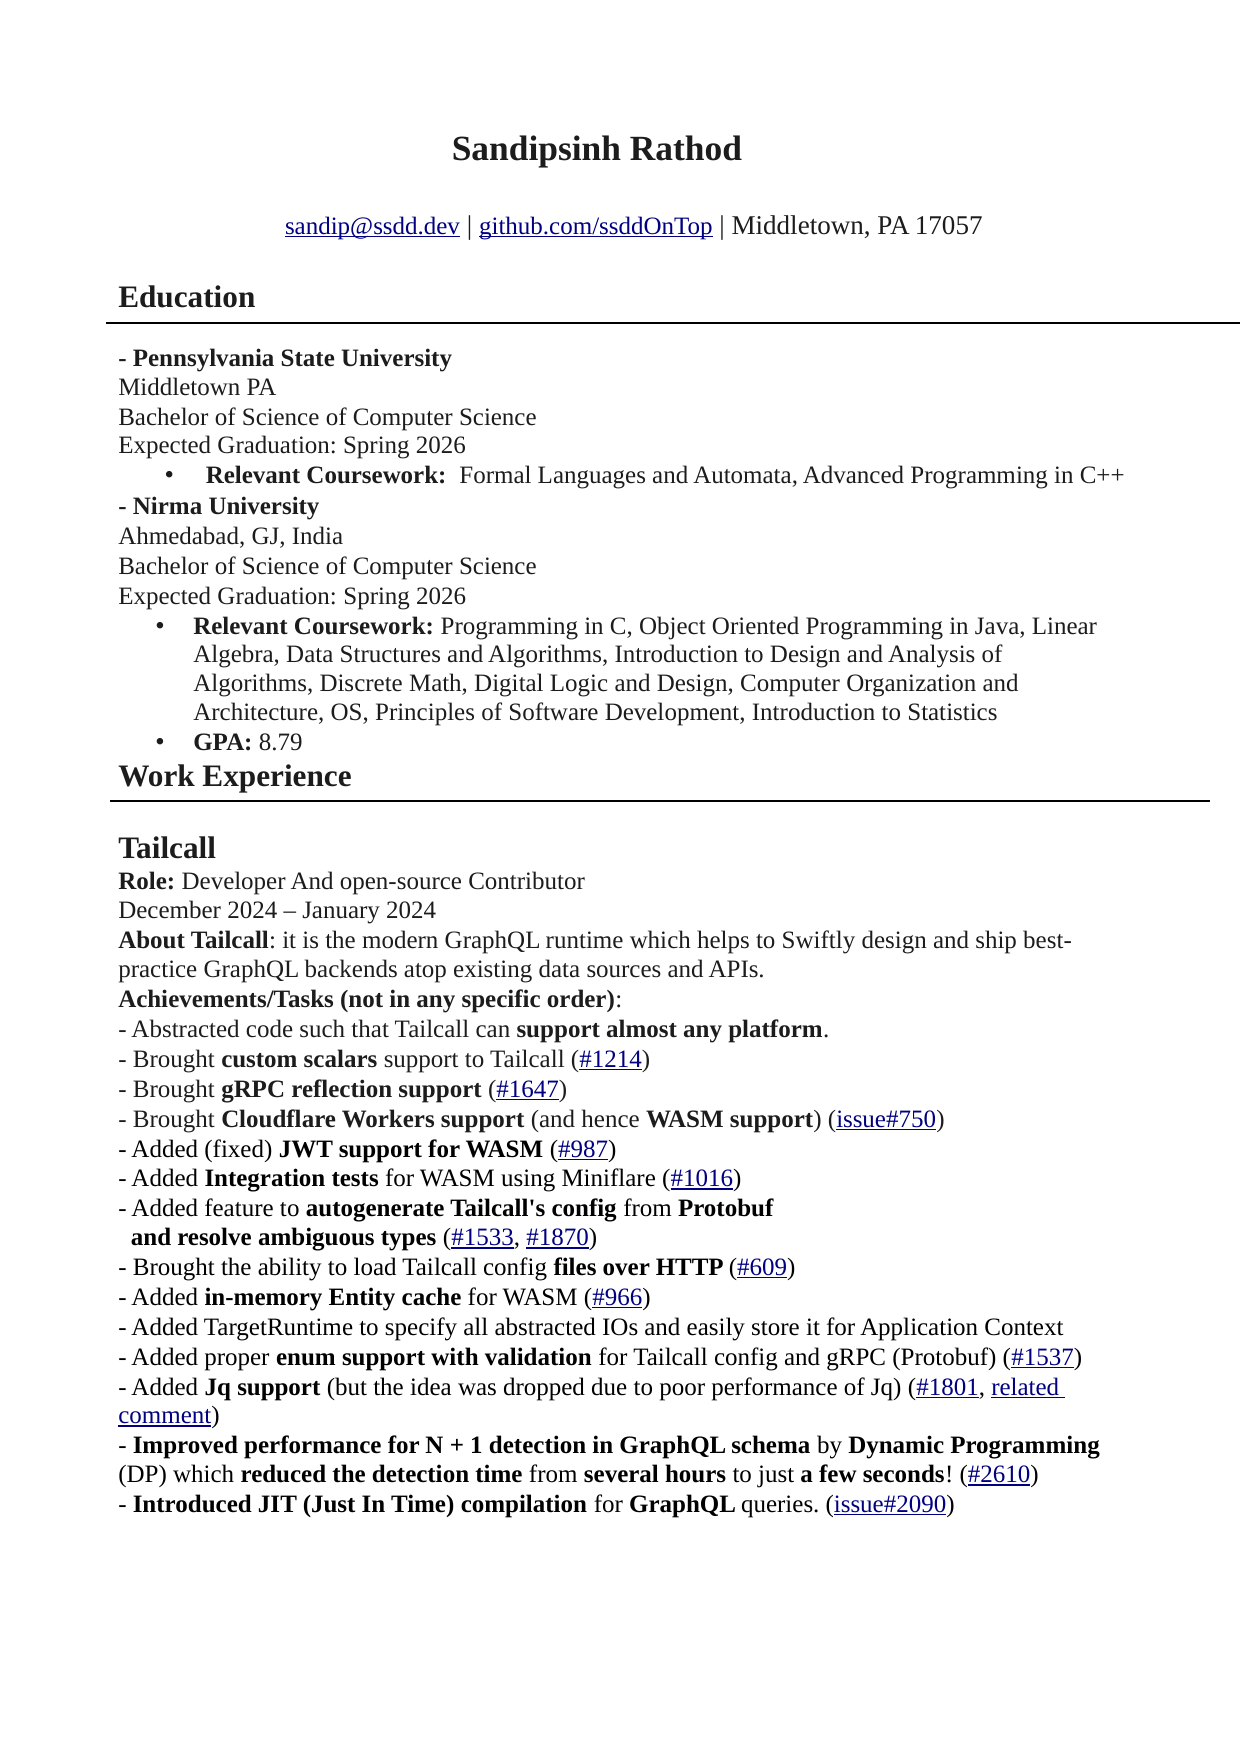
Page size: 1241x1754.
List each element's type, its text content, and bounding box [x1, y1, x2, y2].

text - Added TargetRuntime to specify all abstracted IOs and easily store it for Application Context [118, 1312, 1122, 1341]
subtitle Education [118, 278, 1122, 314]
text - Added Integration tests for WASM using Miniflare (#1016) [118, 1163, 1122, 1192]
text Tailcall Role: Developer And open-source Contributor [118, 802, 1122, 894]
text Sandipsinh Rathod [71, 128, 1122, 199]
text Achievements/Tasks (not in any specific order): [118, 984, 1122, 1013]
list GPA: 8.79 [156, 727, 1122, 756]
text Bachelor of Science of Computer Science Expected Graduation: Spring 2026 [118, 402, 1122, 459]
list Relevant Coursework: Programming in C, Object Oriented Programming in Java, Linear Algebra, Data Structures and Algorithms, Introduction to Design and Analysis of Algorithms, Discrete Math, Digital Logic and Design, Computer Organization and Architecture, OS, Principles of Software Development, Introduction to Statistics [156, 611, 1122, 726]
text [118, 794, 1122, 800]
text - Added feature to autogenerate Tailcall's config from Protobuf and resolve ambiguous types (#1533, #1870) [118, 1193, 1122, 1251]
text - Added proper enum support with validation for Tailcall config and gRPC (Protobuf) (#1537) [118, 1342, 1122, 1371]
text sandip@ssdd.dev | github.com/ssddOnTop | Middletown, PA 17057 [71, 209, 1122, 240]
text - Added in-memory Entity cache for WASM (#966) [118, 1282, 1122, 1311]
text Ahmedabad, GJ, India [118, 521, 1122, 550]
list Relevant Coursework: Formal Languages and Automata, Advanced Programming in C++ [165, 460, 1188, 489]
text - Nirma University [118, 491, 1122, 520]
text - Abstracted code such that Tailcall can support almost any platform. [118, 1014, 1122, 1043]
text Expected Graduation: Spring 2026 [118, 581, 1122, 609]
text About Tailcall: it is the modern GraphQL runtime which helps to Swiftly design and ship best-practice GraphQL backends atop existing data sources and APIs. [118, 926, 1122, 983]
subtitle - Pennsylvania State University Middletown PA [118, 343, 1122, 401]
text - Brought gRPC reflection support (#1647) [118, 1074, 1122, 1103]
text Work Experience [118, 757, 1122, 793]
text - Introduced JIT (Just In Time) compilation for GraphQL queries. (issue#2090) [118, 1489, 1122, 1518]
text - Brought Cloudflare Workers support (and hence WASM support) (issue#750) [118, 1104, 1122, 1132]
text - Brought the ability to load Tailcall config files over HTTP (#609) [118, 1252, 1122, 1281]
text December 2024 – January 2024 [118, 896, 1122, 924]
text - Brought custom scalars support to Tailcall (#1214) [118, 1044, 1122, 1073]
text - Added (fixed) JWT support for WASM (#987) [118, 1134, 1122, 1162]
text - Improved performance for N + 1 detection in GraphQL schema by Dynamic Programming (DP) which reduced the detection time from several hours to just a few seconds! (#2610) [118, 1430, 1122, 1488]
text Bachelor of Science of Computer Science [118, 551, 1122, 580]
text - Added Jq support (but the idea was dropped due to poor performance of Jq) (#1801, related comment) [118, 1372, 1122, 1429]
